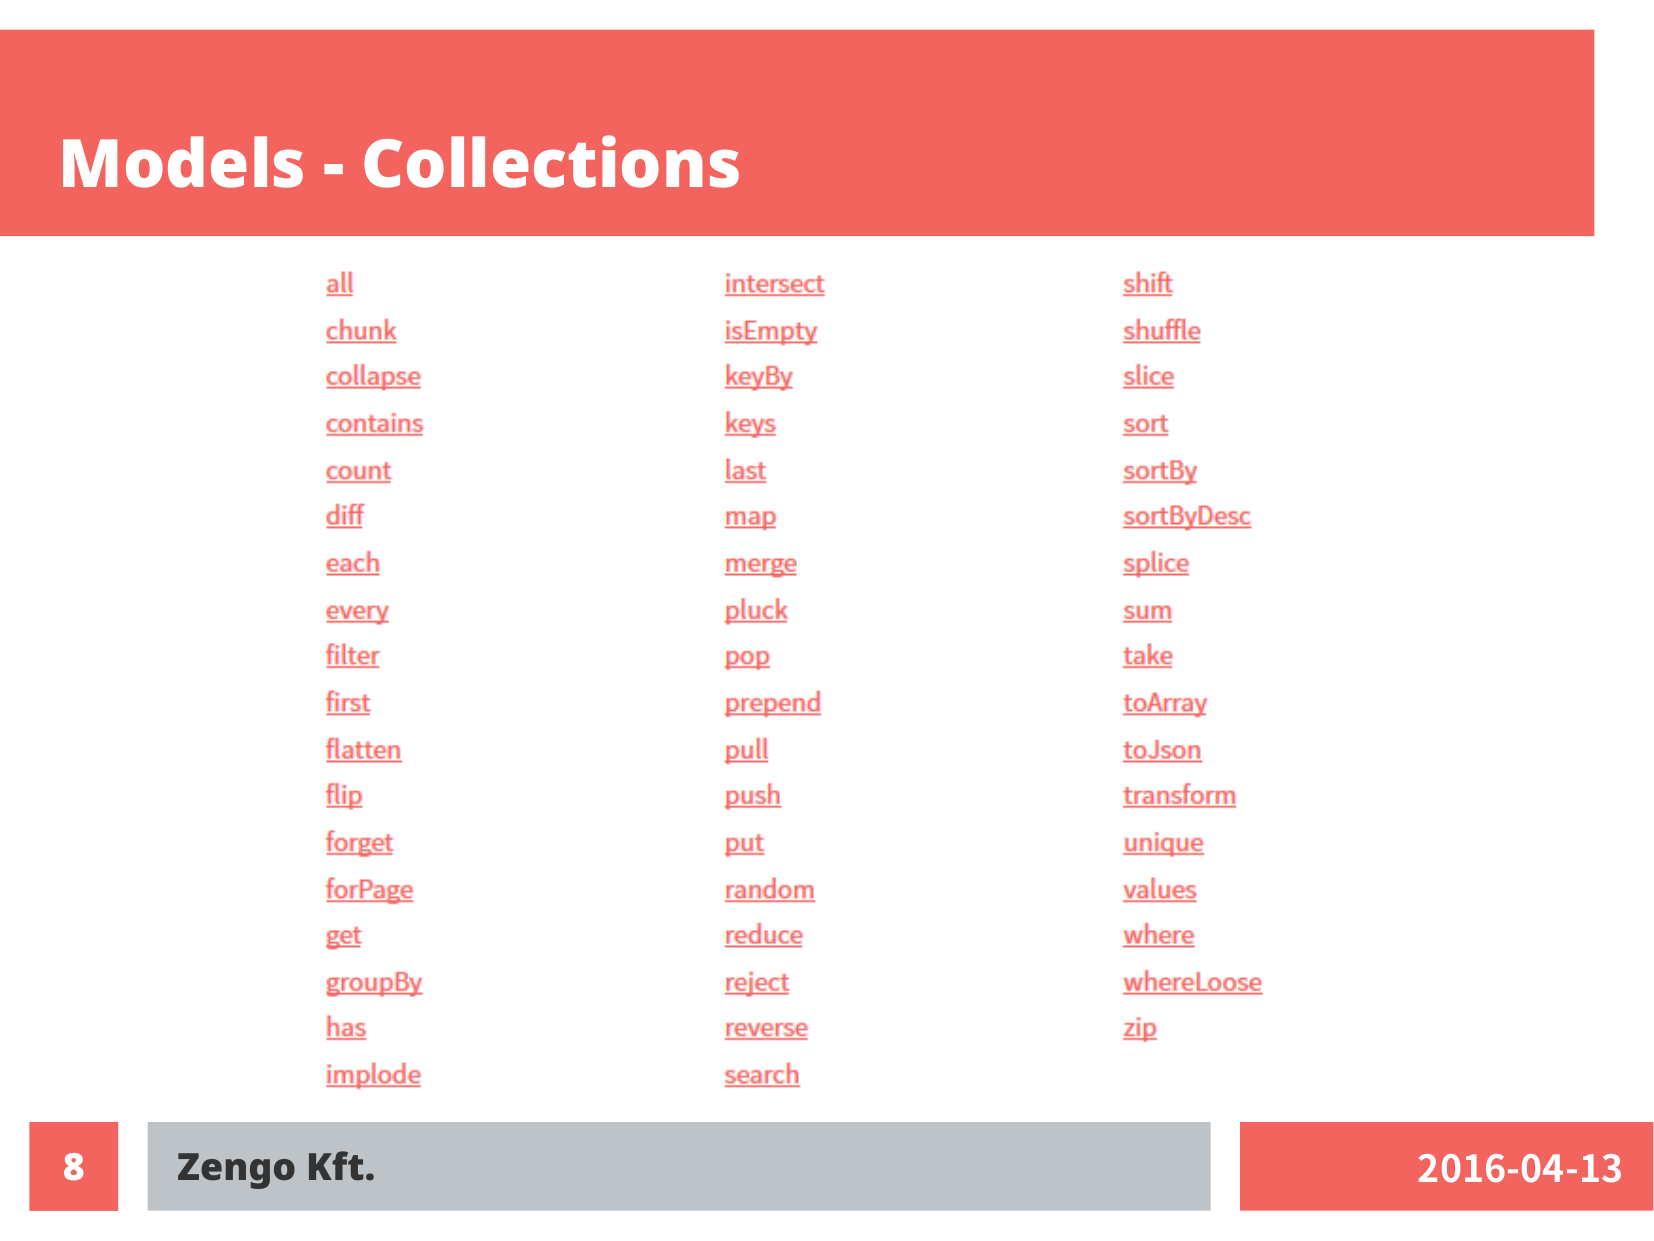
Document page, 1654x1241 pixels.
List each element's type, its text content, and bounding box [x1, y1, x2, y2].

picture [310, 255, 1316, 1114]
title Models - Collections [59, 59, 1595, 207]
